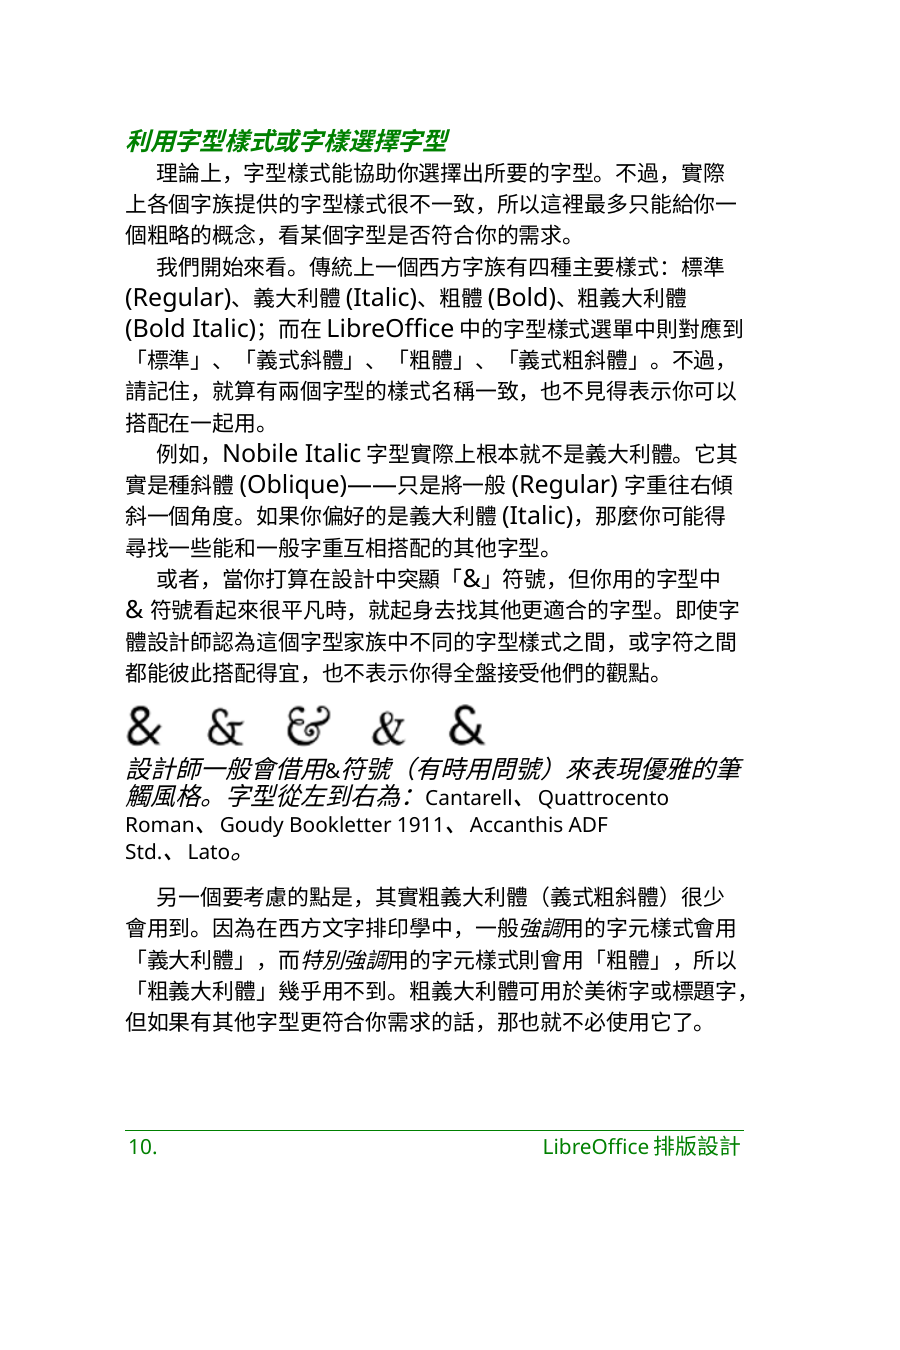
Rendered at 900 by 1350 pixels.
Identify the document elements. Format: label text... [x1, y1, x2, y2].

text 我們開始來看。傳統上一個西方字族有四種主要樣式：標準 (Regular)、義大利體 (Italic)、粗體 (Bold)、粗義大利體 (Bold Italic)；而在LibreOffice中的字型樣式選單中則對應到「標準」、「義式斜體」、「粗體」、「義式粗斜體」。不過，請記住，就算有兩個字型的樣式名稱一致，也不見得表示你可以搭配在一起用。 [125, 250, 744, 437]
picture [125, 703, 488, 747]
subtitle 利用字型樣式或字樣選擇字型 [125, 125, 744, 156]
text 例如，Nobile Italic字型實際上根本就不是義大利體。它其實是種斜體 (Oblique)——只是將一般 (Regular) 字重往右傾斜一個角度。如果你偏好的是義大利體 (Italic)，那麼你可能得尋找一些能和一般字重互相搭配的其他字型。 [125, 437, 744, 562]
text 或者，當你打算在設計中突顯「&」符號，但你用的字型中 & 符號看起來很平凡時，就起身去找其他更適合的字型。即使字體設計師認為這個字型家族中不同的字型樣式之間，或字符之間都能彼此搭配得宜，也不表示你得全盤接受他們的觀點。 [125, 562, 744, 687]
table_header [125, 703, 744, 749]
text 理論上，字型樣式能協助你選擇出所要的字型。不過，實際上各個字族提供的字型樣式很不一致，所以這裡最多只能給你一個粗略的概念，看某個字型是否符合你的需求。 [125, 156, 744, 250]
text 另一個要考慮的點是，其實粗義大利體（義式粗斜體）很少會用到。因為在西方文字排印學中，一般強調用的字元樣式會用「義大利體」，而特別強調用的字元樣式則會用「粗體」，所以「粗義大利體」幾乎用不到。粗義大利體可用於美術字或標題字，但如果有其他字型更符合你需求的話，那也就不必使用它了。 [125, 881, 744, 1037]
table_cell 設計師一般會借用&符號（有時用問號）來表現優雅的筆觸風格。字型從左到右為：Cantarell、Quattrocento Roman、Goudy Bookletter 1911、Accanthis ADF Std.、Lato。 [125, 749, 744, 865]
